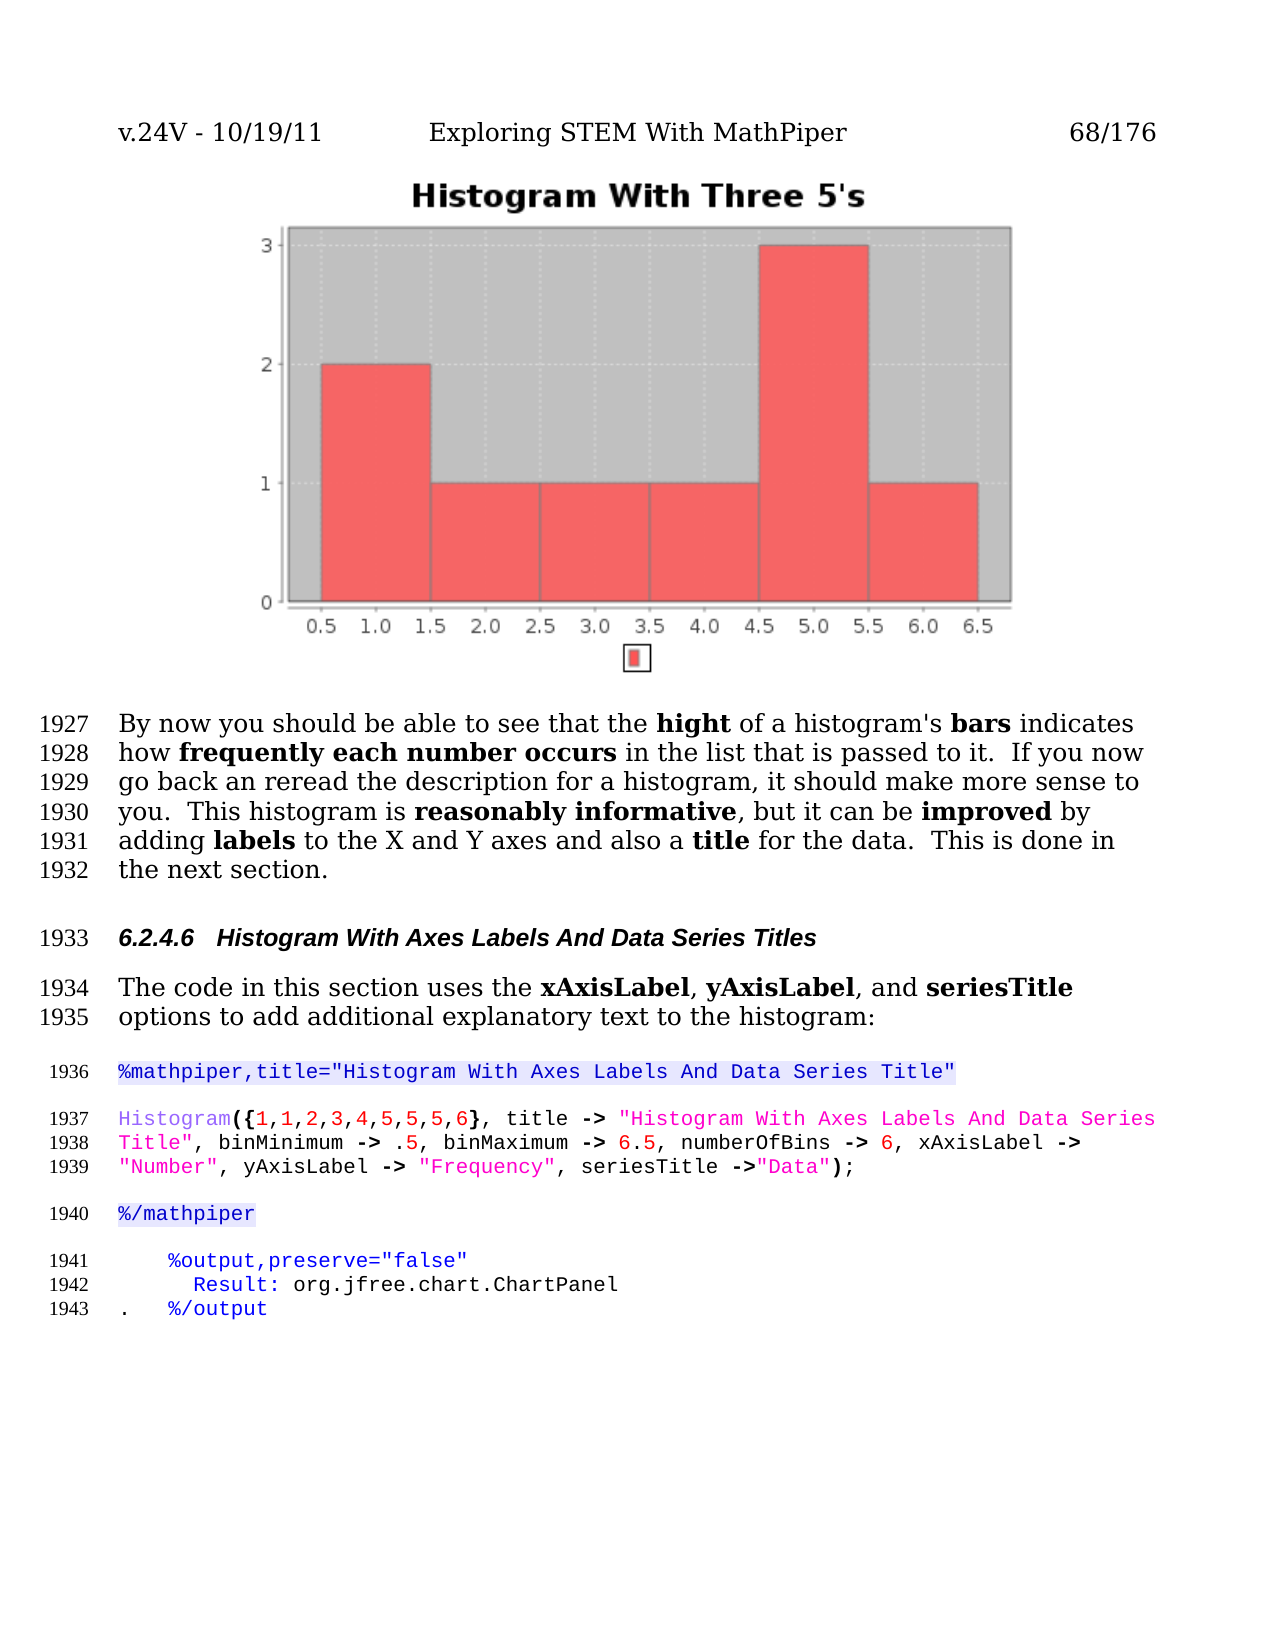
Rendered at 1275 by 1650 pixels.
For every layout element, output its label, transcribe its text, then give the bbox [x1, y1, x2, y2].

text Histogram({1,1,2,3,4,5,5,5,6}, title -> "Histogram With Axes Labels And Data Series Title", binMinimum -> .5, binMaximum -> 6.5, numberOfBins -> 6, xAxisLabel -> "Number", yAxisLabel -> "Frequency", seriesTitle ->"Data"); [118, 1108, 1157, 1179]
text By now you should be able to see that the hight of a histogram's bars indicates how frequently each number occurs in the list that is passed to it. If you now go back an reread the description for a histogram, it should make more sense to you. This histogram is reasonably informative, but it can be improved by adding labels to the X and Y axes and also a title for the data. This is done in the next section. [118, 708, 1157, 884]
text %/mathpiper [118, 1203, 1157, 1227]
text %mathpiper,title="Histogram With Axes Labels And Data Series Title" [118, 1061, 1157, 1085]
text Result: org.jfree.chart.ChartPanel [118, 1274, 1157, 1298]
text The code in this section uses the xAxisLabel, yAxisLabel, and seriesTitle options to add additional explanatory text to the histogram: [118, 973, 1157, 1031]
text . %/output [118, 1298, 1157, 1321]
text %output,preserve="false" [118, 1250, 1157, 1274]
picture [245, 176, 1030, 674]
subtitle Histogram With Axes Labels And Data Series Titles [118, 923, 1157, 952]
